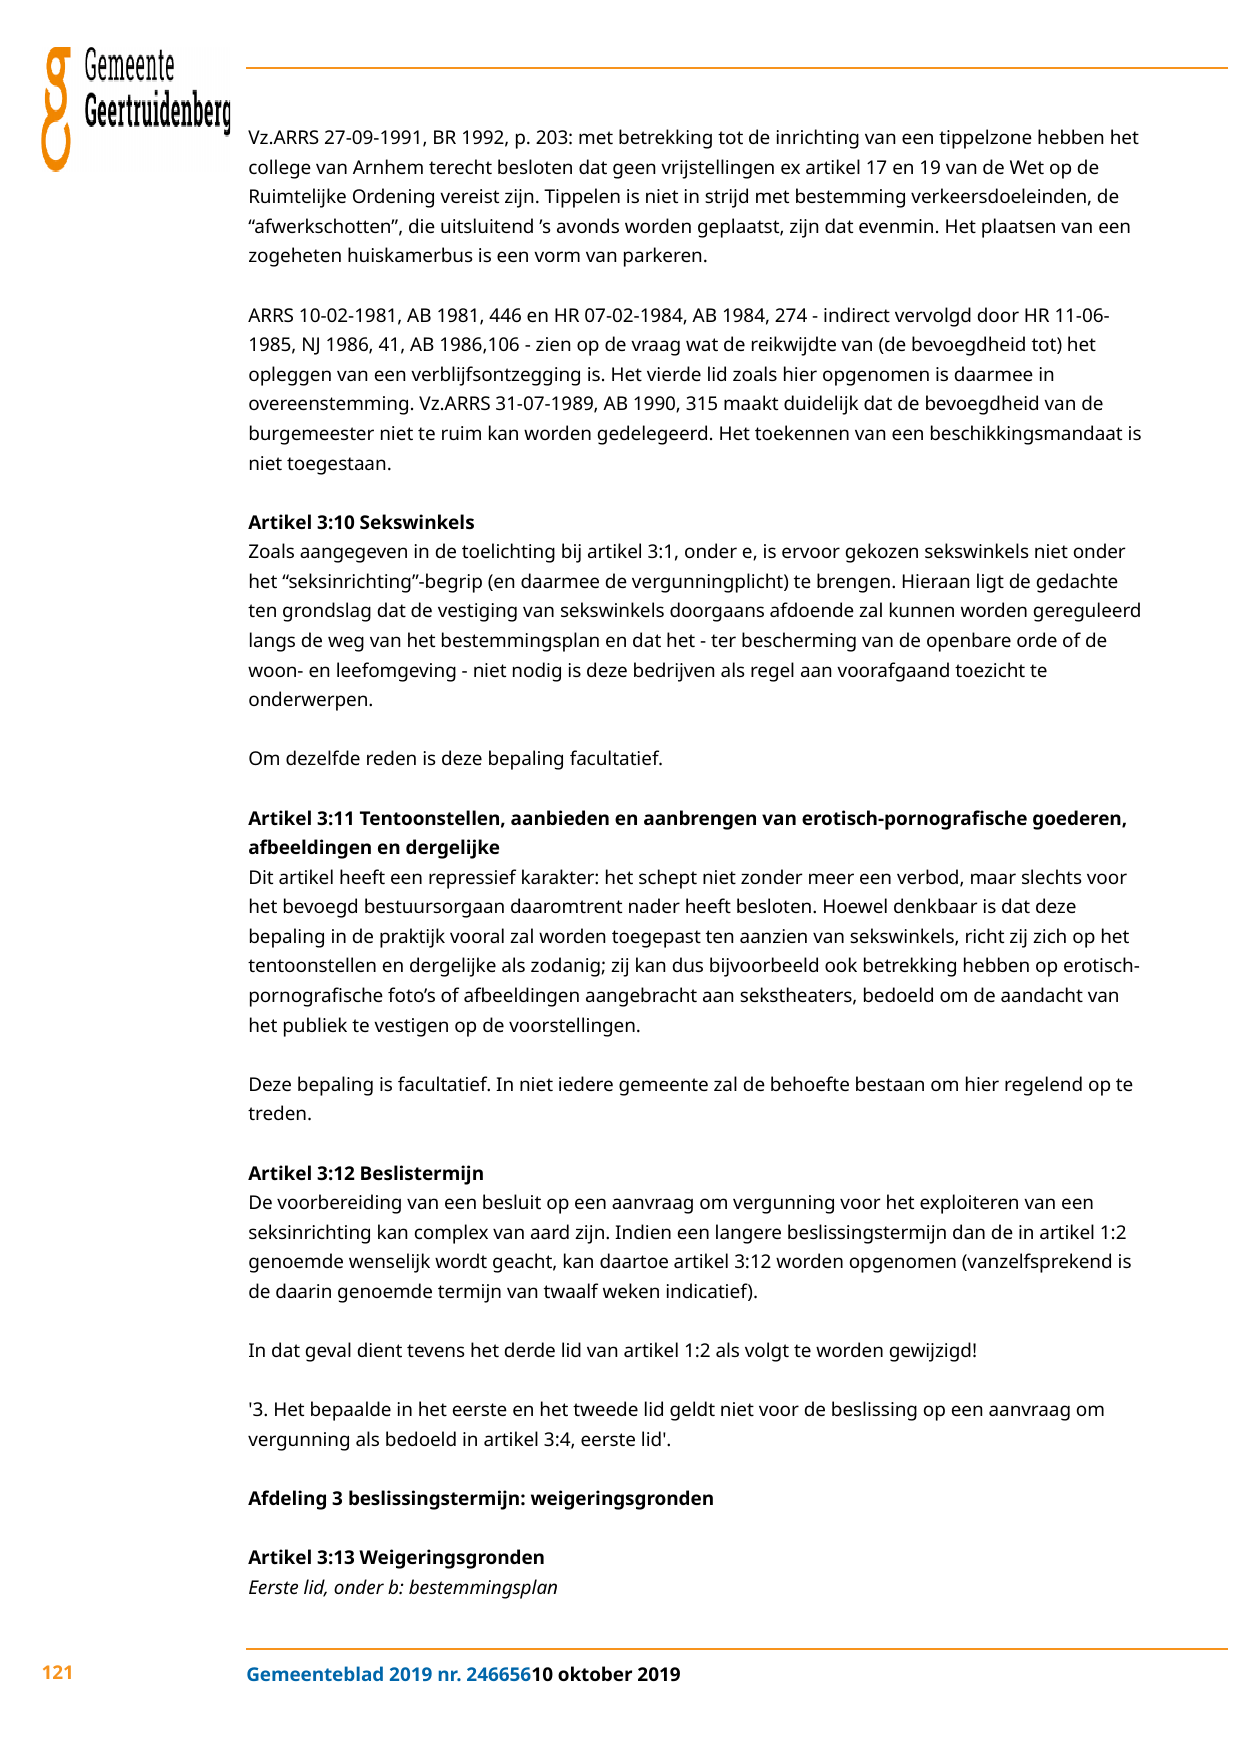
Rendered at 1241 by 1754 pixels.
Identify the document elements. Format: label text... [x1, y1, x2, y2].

text Artikel 3:13 Weigeringsgronden [248, 1544, 1152, 1570]
text Artikel 3:12 Beslistermijn [248, 1160, 1152, 1186]
text '3. Het bepaalde in het eerste en het tweede lid geldt niet voor de beslissing op een aanvraag om vergunning als bedoeld in artikel 3:4, eerste lid'. [248, 1396, 1152, 1452]
text Artikel 3:10 Sekswinkels [248, 509, 1152, 535]
picture [41, 47, 231, 172]
text Om dezelfde reden is deze bepaling facultatief. [248, 746, 1152, 771]
text Afdeling 3 beslissingstermijn: weigeringsgronden [248, 1485, 1152, 1511]
text Vz.ARRS 27-09-1991, BR 1992, p. 203: met betrekking tot de inrichting van een tippelzone hebben het college van Arnhem terecht besloten dat geen vrijstellingen ex artikel 17 en 19 van de Wet op de Ruimtelijke Ordening vereist zijn. Tippelen is niet in strijd met bestemming verkeersdoeleinden, de “afwerkschotten”, die uitsluitend ’s avonds worden geplaatst, zijn dat evenmin. Het plaatsen van een zogeheten huiskamerbus is een vorm van parkeren. [248, 124, 1152, 268]
text ARRS 10-02-1981, AB 1981, 446 en HR 07-02-1984, AB 1984, 274 - indirect vervolgd door HR 11-06-1985, NJ 1986, 41, AB 1986,106 - zien op de vraag wat de reikwijdte van (de bevoegdheid tot) het opleggen van een verblijfsontzegging is. Het vierde lid zoals hier opgenomen is daarmee in overeenstemming. Vz.ARRS 31-07-1989, AB 1990, 315 maakt duidelijk dat de bevoegdheid van de burgemeester niet te ruim kan worden gedelegeerd. Het toekennen van een beschikkingsmandaat is niet toegestaan. [248, 302, 1152, 476]
text In dat geval dient tevens het derde lid van artikel 1:2 als volgt te worden gewijzigd! [248, 1337, 1152, 1363]
text Eerste lid, onder b: bestemmingsplan [248, 1574, 1152, 1600]
text Artikel 3:11 Tentoonstellen, aanbieden en aanbrengen van erotisch-pornografische goederen, afbeeldingen en dergelijke [248, 805, 1152, 860]
text Zoals aangegeven in de toelichting bij artikel 3:1, onder e, is ervoor gekozen sekswinkels niet onder het “seksinrichting”-begrip (en daarmee de vergunningplicht) te brengen. Hieraan ligt de gedachte ten grondslag dat de vestiging van sekswinkels doorgaans afdoende zal kunnen worden gereguleerd langs de weg van het bestemmingsplan en dat het - ter bescherming van de openbare orde of de woon- en leefomgeving - niet nodig is deze bedrijven als regel aan voorafgaand toezicht te onderwerpen. [248, 538, 1152, 712]
text Deze bepaling is facultatief. In niet iedere gemeente zal de behoefte bestaan om hier regelend op te treden. [248, 1071, 1152, 1126]
text Dit artikel heeft een repressief karakter: het schept niet zonder meer een verbod, maar slechts voor het bevoegd bestuursorgaan daaromtrent nader heeft besloten. Hoewel denkbaar is dat deze bepaling in de praktijk vooral zal worden toegepast ten aanzien van sekswinkels, richt zij zich op het tentoonstellen en dergelijke als zodanig; zij kan dus bijvoorbeeld ook betrekking hebben op erotisch-pornografische foto’s of afbeeldingen aangebracht aan sekstheaters, bedoeld om de aandacht van het publiek te vestigen op de voorstellingen. [248, 864, 1152, 1038]
text De voorbereiding van een besluit op een aanvraag om vergunning voor het exploiteren van een seksinrichting kan complex van aard zijn. Indien een langere beslissingstermijn dan de in artikel 1:2 genoemde wenselijk wordt geacht, kan daartoe artikel 3:12 worden opgenomen (vanzelfsprekend is de daarin genoemde termijn van twaalf weken indicatief). [248, 1189, 1152, 1304]
